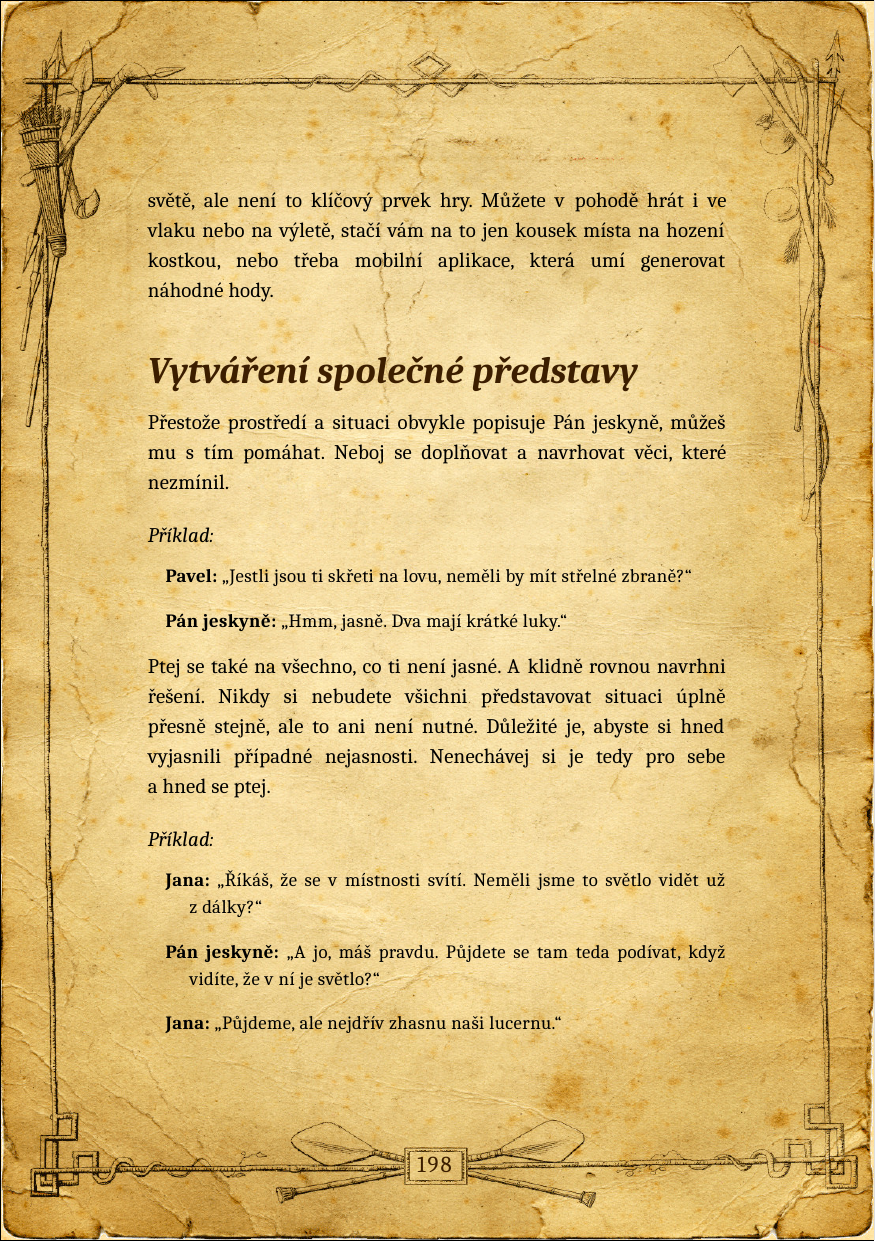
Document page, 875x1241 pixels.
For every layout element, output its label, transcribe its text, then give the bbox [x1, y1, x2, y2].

text Příklad: [148, 524, 726, 548]
text Pán jeskyně: „Hmm, jasně. Dva mají krátké luky.“ [165, 610, 726, 632]
text Ptej se také na všechno, co ti není jasné. A⁠ klidně rovnou navrhni řešení. Nikdy si nebudete všichni představovat situaci úplně přesně stejně, ale to ani není nutné. Důležité je, abyste si hned vyjasnili případné nejasnosti. Nenechávej si je tedy pro sebe a⁠ hned se ptej. [148, 655, 726, 798]
subtitle Vytváření společné představy [148, 350, 726, 393]
text Pavel: „Jestli jsou ti skřeti na lovu, neměli by mít střelné zbraně?“ [165, 566, 726, 587]
picture [1, 1, 874, 1240]
text Příklad: [148, 828, 726, 852]
text Jana: „Říkáš, že se v⁠ místnosti svítí. Neměli jsme to světlo vidět už z⁠ dálky?“ [165, 870, 726, 918]
text Jana: „Půjdeme, ale nejdřív zhasnu naši lucernu.“ [165, 1013, 726, 1034]
text Pán jeskyně: „A⁠ jo, máš pravdu. Půjdete se tam teda podívat, když vidíte, že v⁠ ní je světlo?“ [165, 941, 726, 990]
text světě, ale není to klíčový prvek hry. Můžete v⁠ pohodě hrát i⁠ ve vlaku nebo na výletě, stačí vám na to jen kousek místa na hození kostkou, nebo třeba mobilní aplikace, která umí generovat náhodné hody. [148, 189, 726, 303]
text Přestože prostředí a⁠ situaci obvykle popisuje Pán jeskyně, můžeš mu s⁠ tím pomáhat. Neboj se doplňovat a⁠ navrhovat věci, které nezmínil. [148, 411, 726, 494]
